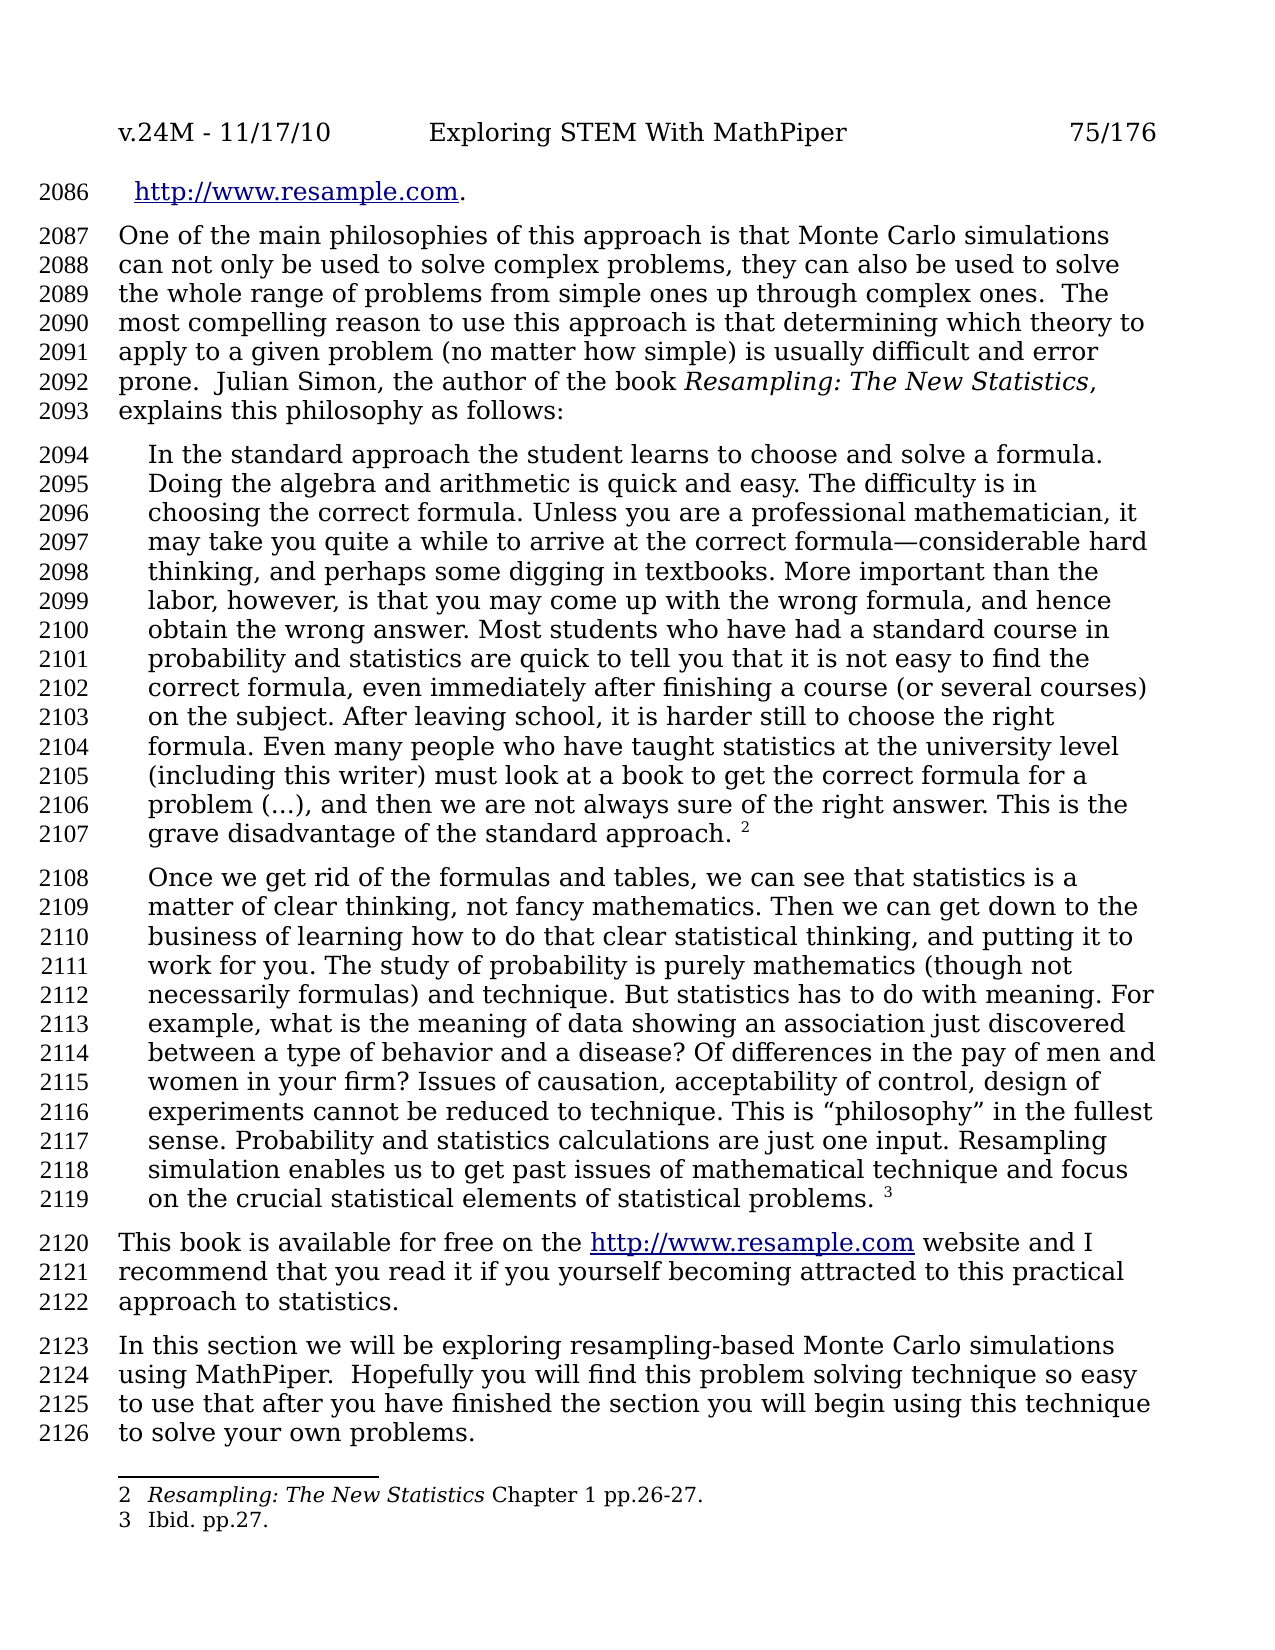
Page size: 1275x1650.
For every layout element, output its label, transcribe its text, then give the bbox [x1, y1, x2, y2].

text Resampling: The New Statistics Chapter 1 pp.26-27. [118, 1483, 1157, 1508]
text In the standard approach the student learns to choose and solve a formula. Doing the algebra and arithmetic is quick and easy. The difficulty is in choosing the correct formula. Unless you are a professional mathematician, it may take you quite a while to arrive at the correct formula—considerable hard thinking, and perhaps some digging in textbooks. More important than the labor, however, is that you may come up with the wrong formula, and hence obtain the wrong answer. Most students who have had a standard course in probability and statistics are quick to tell you that it is not easy to find the correct formula, even immediately after finishing a course (or several courses) on the subject. After leaving school, it is harder still to choose the right formula. Even many people who have taught statistics at the university level (including this writer) must look at a book to get the correct formula for a problem (...), and then we are not always sure of the right answer. This is the grave disadvantage of the standard approach. [148, 440, 1157, 848]
text Ibid. pp.27. [118, 1508, 1157, 1532]
text This book is available for free on the http://www.resample.com website and I recommend that you read it if you yourself becoming attracted to this practical approach to statistics. [118, 1228, 1157, 1316]
text One of the main philosophies of this approach is that Monte Carlo simulations can not only be used to solve complex problems, they can also be used to solve the whole range of problems from simple ones up through complex ones. The most compelling reason to use this approach is that determining which theory to apply to a given problem (no matter how simple) is usually difficult and error prone. Julian Simon, the author of the book Resampling: The New Statistics, explains this philosophy as follows: [118, 221, 1157, 425]
text http://www.resample.com. [118, 177, 1157, 206]
text Once we get rid of the formulas and tables, we can see that statistics is a matter of clear thinking, not fancy mathematics. Then we can get down to the business of learning how to do that clear statistical thinking, and putting it to work for you. The study of probability is purely mathematics (though not necessarily formulas) and technique. But statistics has to do with meaning. For example, what is the meaning of data showing an association just discovered between a type of behavior and a disease? Of differences in the pay of men and women in your firm? Issues of causation, acceptability of control, design of experiments cannot be reduced to technique. This is “philosophy” in the fullest sense. Probability and statistics calculations are just one input. Resampling simulation enables us to get past issues of mathematical technique and focus on the crucial statistical elements of statistical problems. [148, 863, 1157, 1213]
text In this section we will be exploring resampling-based Monte Carlo simulations using MathPiper. Hopefully you will find this problem solving technique so easy to use that after you have finished the section you will begin using this technique to solve your own problems. [118, 1331, 1157, 1448]
